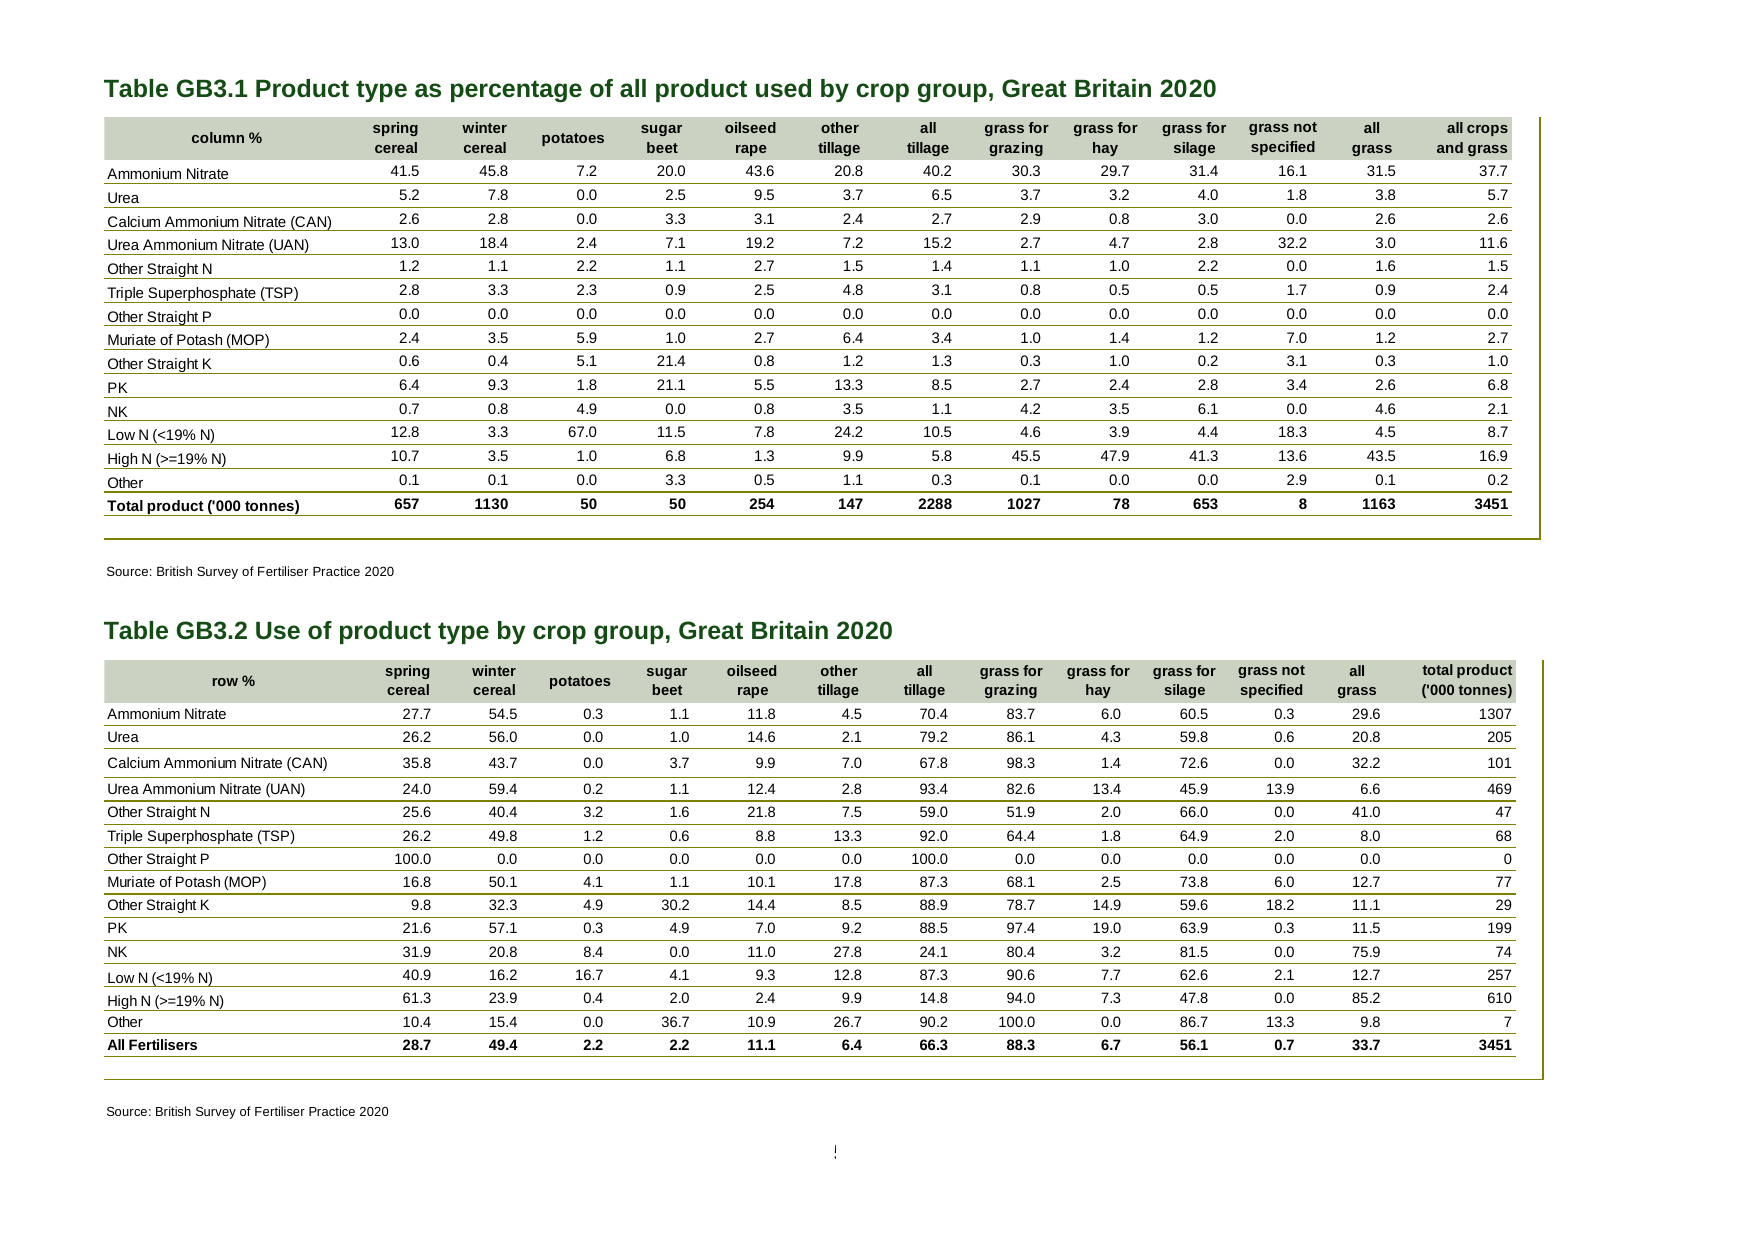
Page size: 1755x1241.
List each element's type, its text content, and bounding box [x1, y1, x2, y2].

subtitle Table GB3.1 Product type as percentage of all product used by crop group, Great Britain 2020 [103, 73, 1565, 102]
subtitle Table GB3.2 Use of product type by crop group, Great Britain 2020 [103, 616, 1565, 645]
